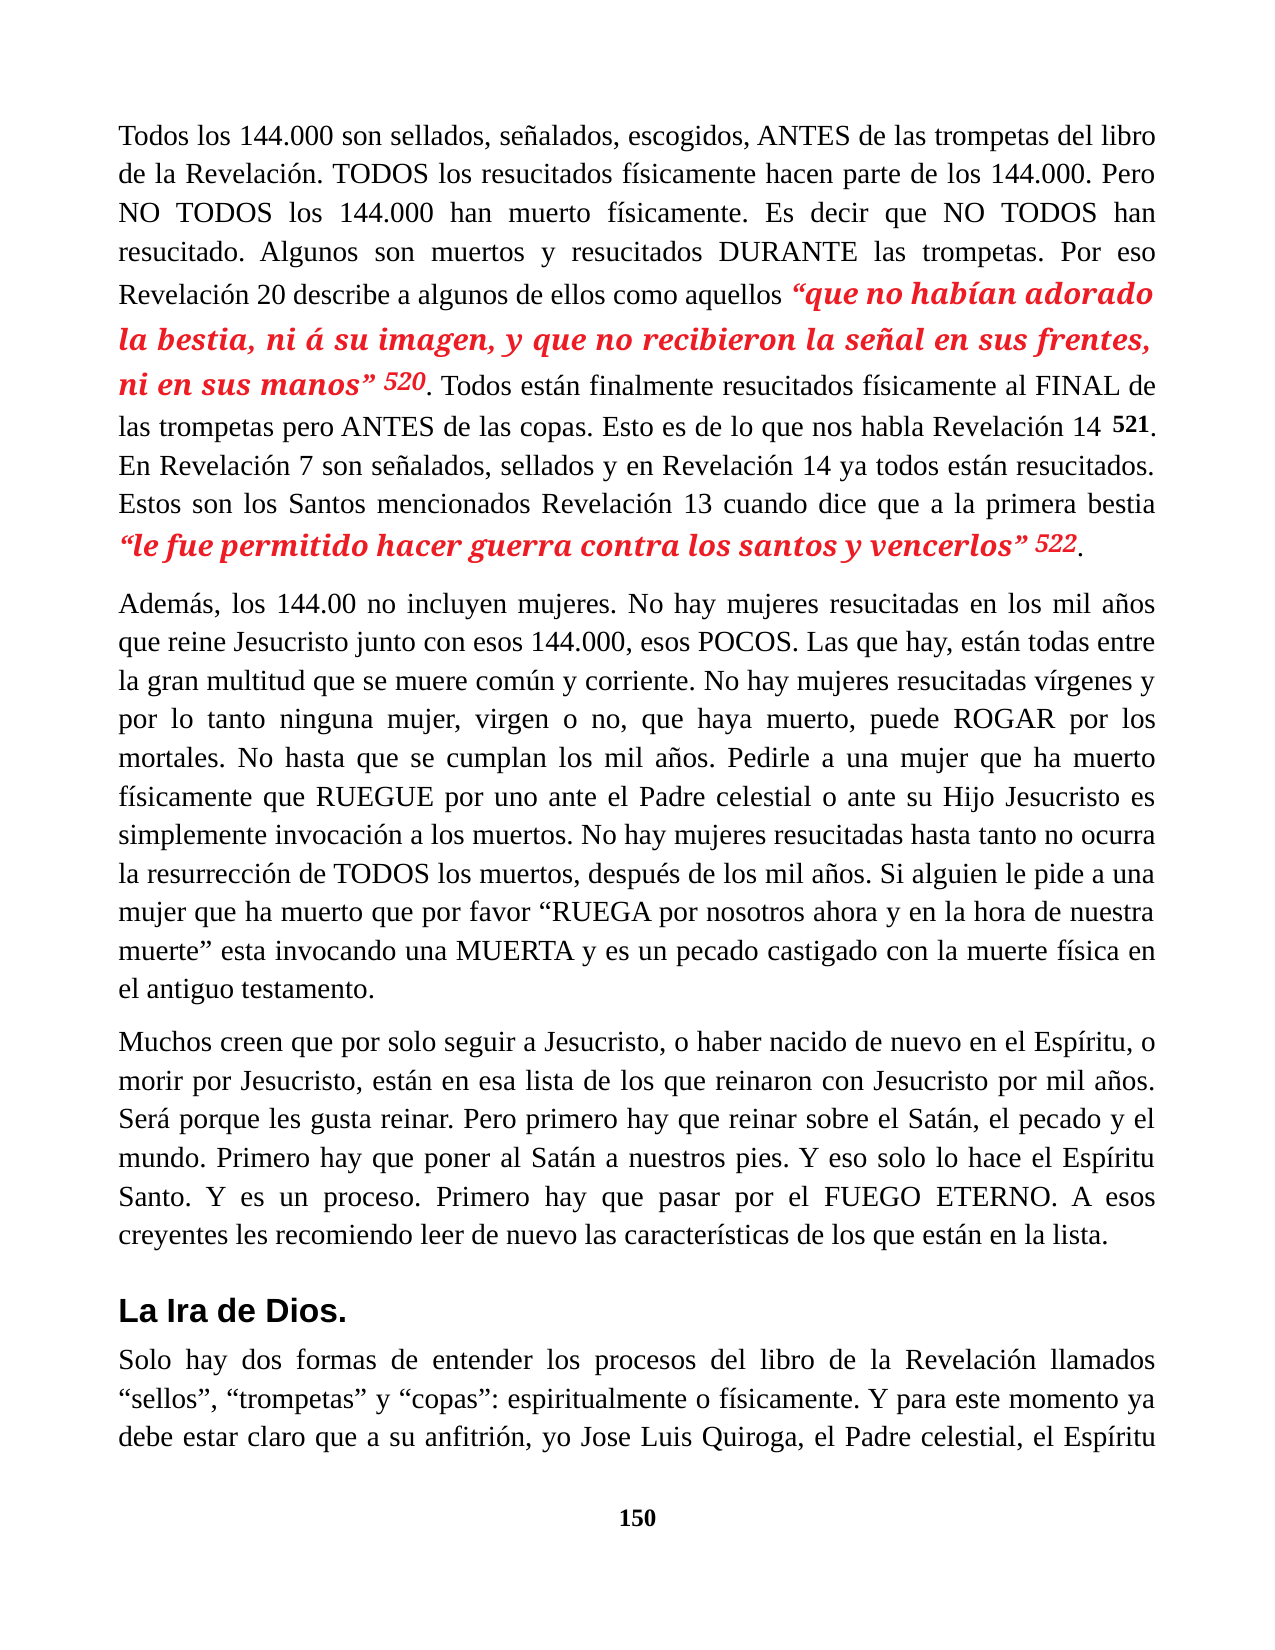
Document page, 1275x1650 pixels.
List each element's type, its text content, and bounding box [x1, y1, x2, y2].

subtitle La Ira de Dios. [118, 1291, 1157, 1330]
text Además, los 144.00 no incluyen mujeres. No hay mujeres resucitadas en los mil años que reine Jesucristo junto con esos 144.000, esos POCOS. Las que hay, están todas entre la gran multitud que se muere común y corriente. No hay mujeres resucitadas vírgenes y por lo tanto ninguna mujer, virgen o no, que haya muerto, puede ROGAR por los mortales. No hasta que se cumplan los mil años. Pedirle a una mujer que ha muerto físicamente que RUEGUE por uno ante el Padre celestial o ante su Hijo Jesucristo es simplemente invocación a los muertos. No hay mujeres resucitadas hasta tanto no ocurra la resurrección de TODOS los muertos, después de los mil años. Si alguien le pide a una mujer que ha muerto que por favor “RUEGA por nosotros ahora y en la hora de nuestra muerte” esta invocando una MUERTA y es un pecado castigado con la muerte física en el antiguo testamento. [118, 586, 1157, 1005]
text Todos los 144.000 son sellados, señalados, escogidos, ANTES de las trompetas del libro de la Revelación. TODOS los resucitados físicamente hacen parte de los 144.000. Pero NO TODOS los 144.000 han muerto físicamente. Es decir que NO TODOS han resucitado. Algunos son muertos y resucitados DURANTE las trompetas. Por eso Revelación 20 describe a algunos de ellos como aquellos “que no habían adorado la bestia, ni á su imagen, y que no recibieron la señal en sus frentes, ni en sus manos” . Todos están finalmente resucitados físicamente al FINAL de las trompetas pero ANTES de las copas. Esto es de lo que nos habla Revelación 14 . En Revelación 7 son señalados, sellados y en Revelación 14 ya todos están resucitados. Estos son los Santos mencionados Revelación 13 cuando dice que a la primera bestia “le fue permitido hacer guerra contra los santos y vencerlos” . [118, 118, 1157, 565]
text Solo hay dos formas de entender los procesos del libro de la Revelación llamados “sellos”, “trompetas” y “copas”: espiritualmente o físicamente. Y para este momento ya debe estar claro que a su anfitrión, yo Jose Luis Quiroga, el Padre celestial, el Espíritu [118, 1342, 1157, 1453]
text Muchos creen que por solo seguir a Jesucristo, o haber nacido de nuevo en el Espíritu, o morir por Jesucristo, están en esa lista de los que reinaron con Jesucristo por mil años. Será porque les gusta reinar. Pero primero hay que reinar sobre el Satán, el pecado y el mundo. Primero hay que poner al Satán a nuestros pies. Y eso solo lo hace el Espíritu Santo. Y es un proceso. Primero hay que pasar por el FUEGO ETERNO. A esos creyentes les recomiendo leer de nuevo las características de los que están en la lista. [118, 1024, 1157, 1251]
